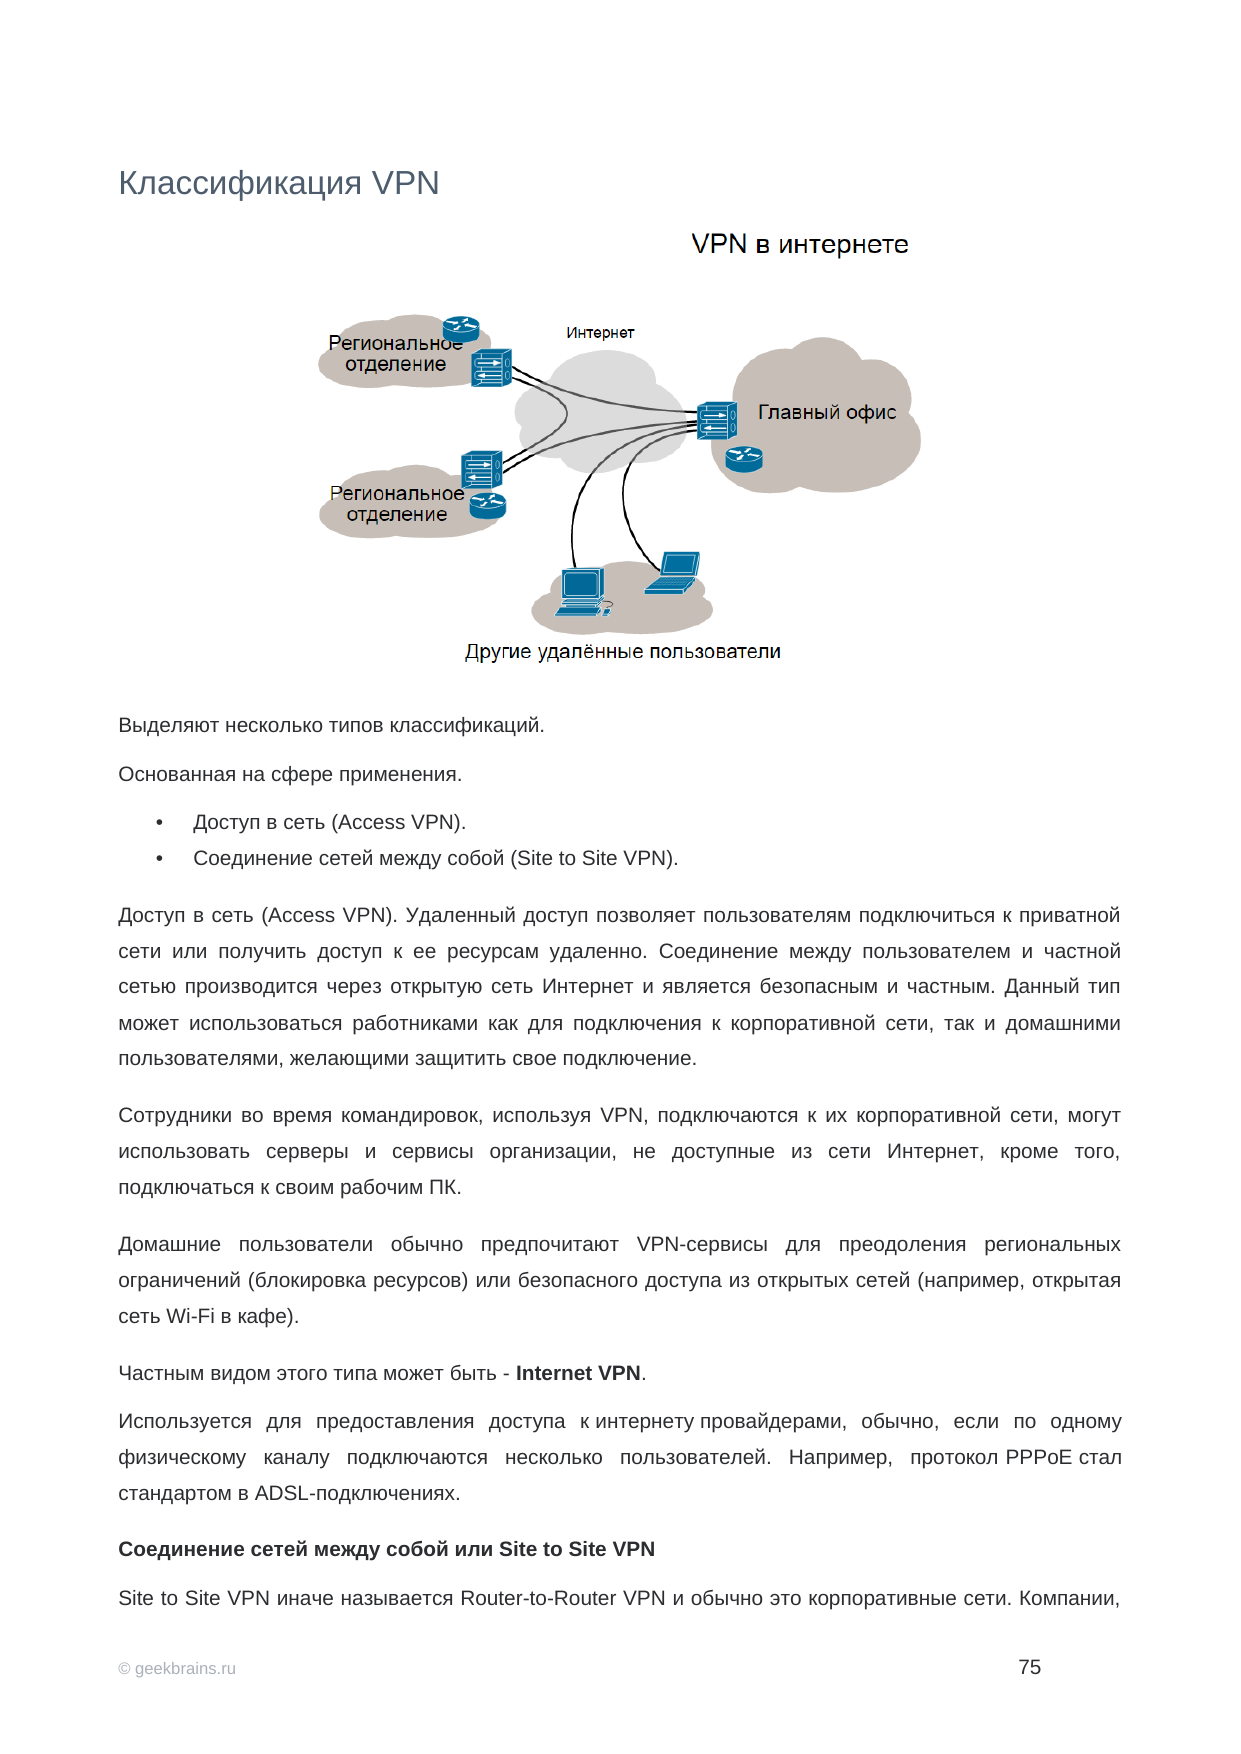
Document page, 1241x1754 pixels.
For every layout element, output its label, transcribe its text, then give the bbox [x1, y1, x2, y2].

text Сотрудники во время командировок, используя VPN, подключаются к их корпоративной сети, могут использовать серверы и сервисы организации, не доступные из сети Интернет, кроме того, подключаться к своим рабочим ПК. [118, 1103, 1122, 1199]
text Домашние пользователи обычно предпочитают VPN-сервисы для преодоления региональных ограничений (блокировка ресурсов) или безопасного доступа из открытых сетей (например, открытая сеть Wi-Fi в кафе). [118, 1232, 1122, 1327]
text Используется для предоставления доступа к интернету провайдерами, обычно, если по одному физическому каналу подключаются несколько пользователей. Например, протокол PPPoE стал стандартом в ADSL-подключениях. [118, 1409, 1122, 1504]
list Доступ в сеть (Access VPN). [156, 810, 1122, 834]
subtitle Классификация VPN [118, 163, 1122, 201]
picture [307, 227, 933, 689]
text Основанная на сфере применения. [118, 761, 1122, 785]
text Site to Site VPN иначе называется Router-to-Router VPN и обычно это корпоративные сети. Компании, [118, 1586, 1122, 1609]
text Выделяют несколько типов классификаций. [118, 713, 1122, 737]
text Частным видом этого типа может быть - Internet VPN. [118, 1360, 1122, 1384]
list Соединение сетей между собой (Site to Site VPN). [156, 846, 1122, 870]
text Соединение сетей между собой или Site to Site VPN [118, 1537, 1122, 1561]
text Доступ в сеть (Access VPN). Удаленный доступ позволяет пользователям подключиться к приватной сети или получить доступ к ее ресурсам удаленно. Соединение между пользователем и частной сетью производится через открытую сеть Интернет и является безопасным и частным. Данный тип может использоваться работниками как для подключения к корпоративной сети, так и домашними пользователями, желающими защитить свое подключение. [118, 902, 1122, 1070]
